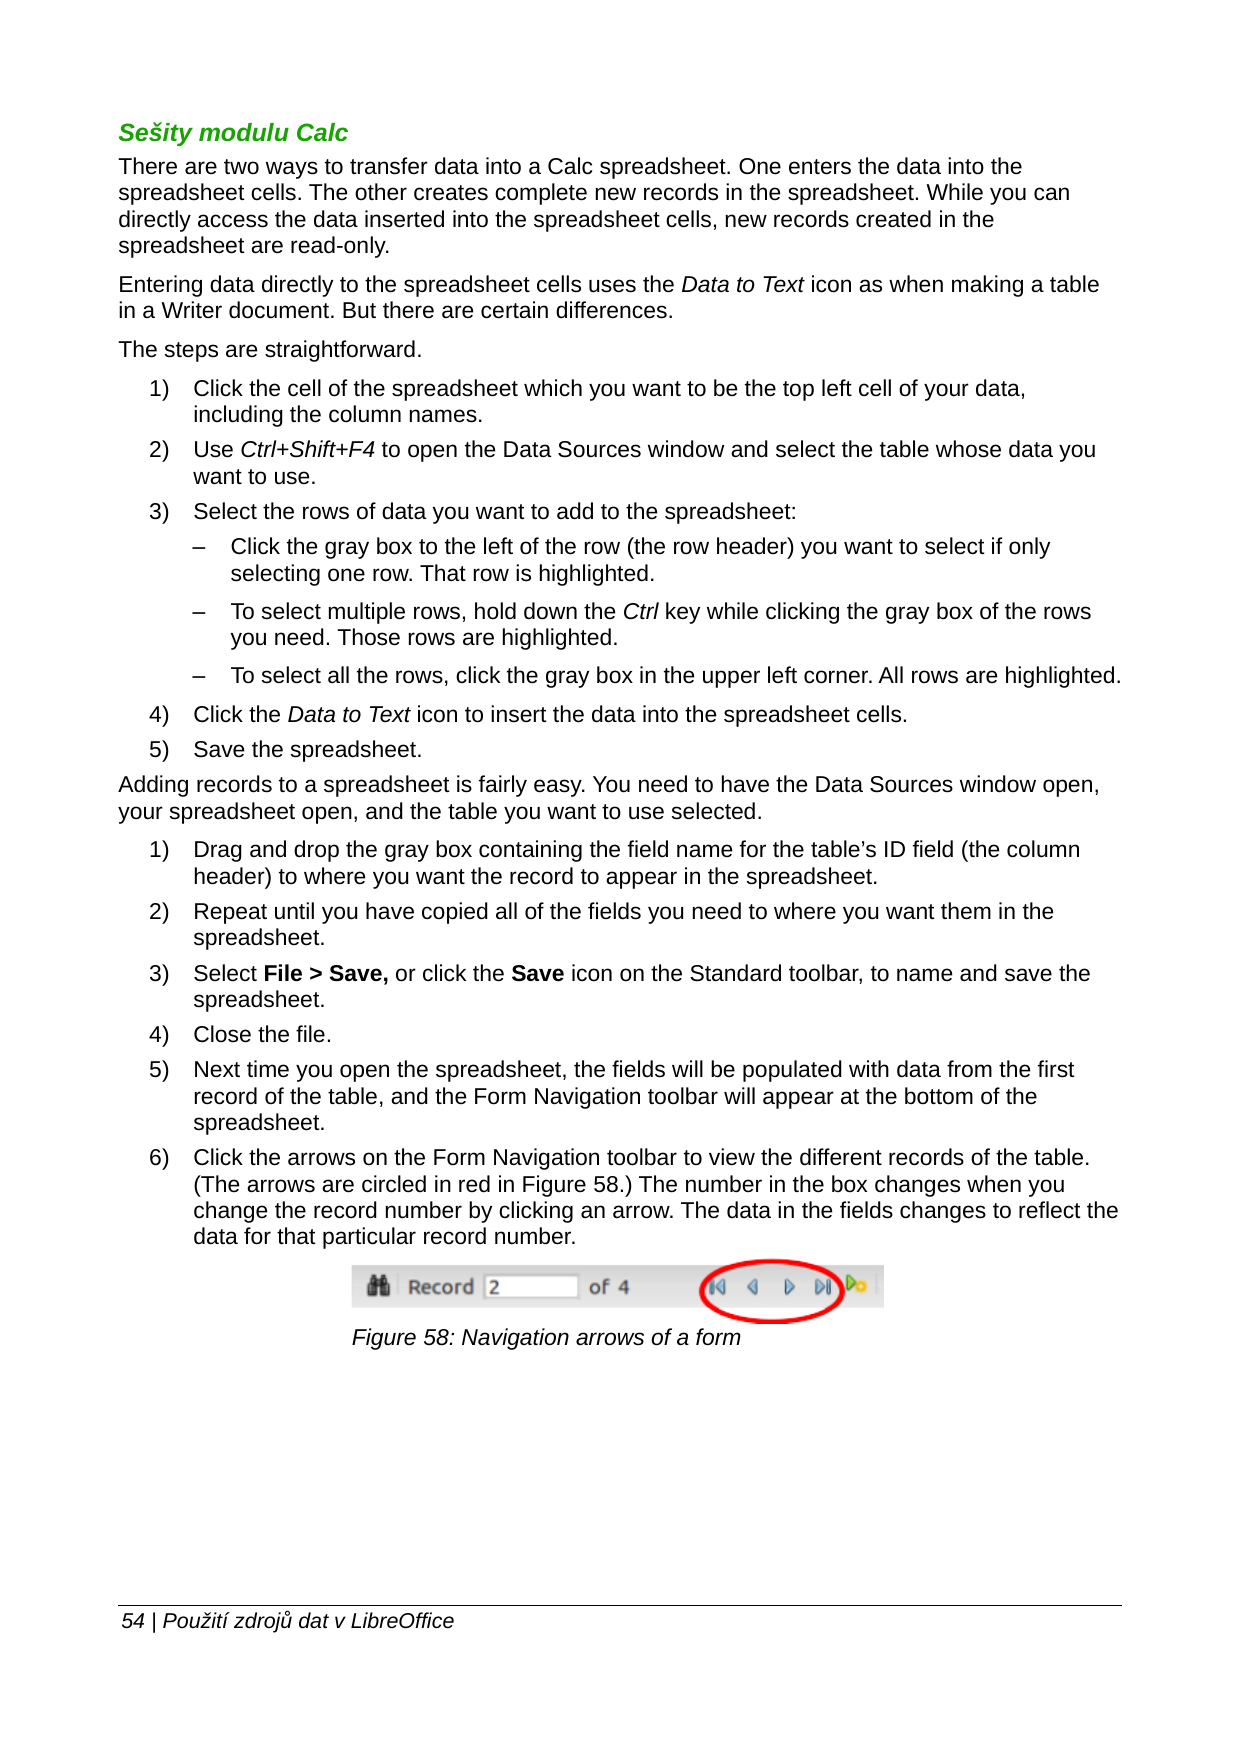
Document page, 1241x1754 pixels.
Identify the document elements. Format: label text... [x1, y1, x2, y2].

list Next time you open the spreadsheet, the fields will be populated with data from the first record of the table, and the Form Navigation toolbar will appear at the bottom of the spreadsheet. [169, 1056, 1122, 1135]
list Click the cell of the spreadsheet which you want to be the top left cell of your data, including the column names. [169, 375, 1122, 427]
list Use Ctrl+Shift+F4 to open the Data Sources window and select the table whose data you want to use. [169, 436, 1122, 489]
text Figure 58: Navigation arrows of a form [352, 1324, 888, 1350]
text Entering data directly to the spreadsheet cells uses the Data to Text icon as when making a table in a Writer document. But there are certain differences. [118, 271, 1122, 323]
list Drag and drop the gray box containing the field name for the table’s ID field (the column header) to where you want the record to appear in the spreadsheet. [169, 836, 1122, 889]
subtitle Sešity modulu Calc [118, 118, 1122, 147]
list Click the arrows on the Form Navigation toolbar to view the different records of the table. (The arrows are circled in red in Figure 58.) The number in the box changes when you change the record number by clicking an arrow. The data in the fields changes to reflect the data for that particular record number. [169, 1144, 1122, 1250]
list Adding records to a spreadsheet is fairly easy. You need to have the Data Sources window open, your spreadsheet open, and the table you want to use selected. [118, 771, 1122, 824]
list Save the spreadsheet. [169, 736, 1122, 762]
list The steps are straightforward. [118, 336, 1122, 362]
list Click the Data to Text icon to insert the data into the spreadsheet cells. [169, 701, 1122, 727]
list Close the file. [169, 1021, 1122, 1047]
picture [351, 1258, 884, 1324]
list Select the rows of data you want to add to the spreadsheet: [169, 498, 1122, 524]
list To select all the rows, click the gray box in the upper left corner. All rows are highlighted. [192, 662, 1122, 689]
list To select multiple rows, hold down the Ctrl key while clicking the gray box of the rows you need. Those rows are highlighted. [192, 598, 1122, 651]
list Select File > Save, or click the Save icon on the Standard toolbar, to name and save the spreadsheet. [169, 959, 1122, 1012]
list Repeat until you have copied all of the fields you need to where you want them in the spreadsheet. [169, 898, 1122, 951]
text There are two ways to transfer data into a Calc spreadsheet. One enters the data into the spreadsheet cells. The other creates complete new records in the spreadsheet. While you can directly access the data inserted into the spreadsheet cells, new records created in the spreadsheet are read-only. [118, 153, 1122, 258]
list Click the gray box to the left of the row (the row header) you want to select if only selecting one row. That row is highlighted. [192, 533, 1122, 586]
